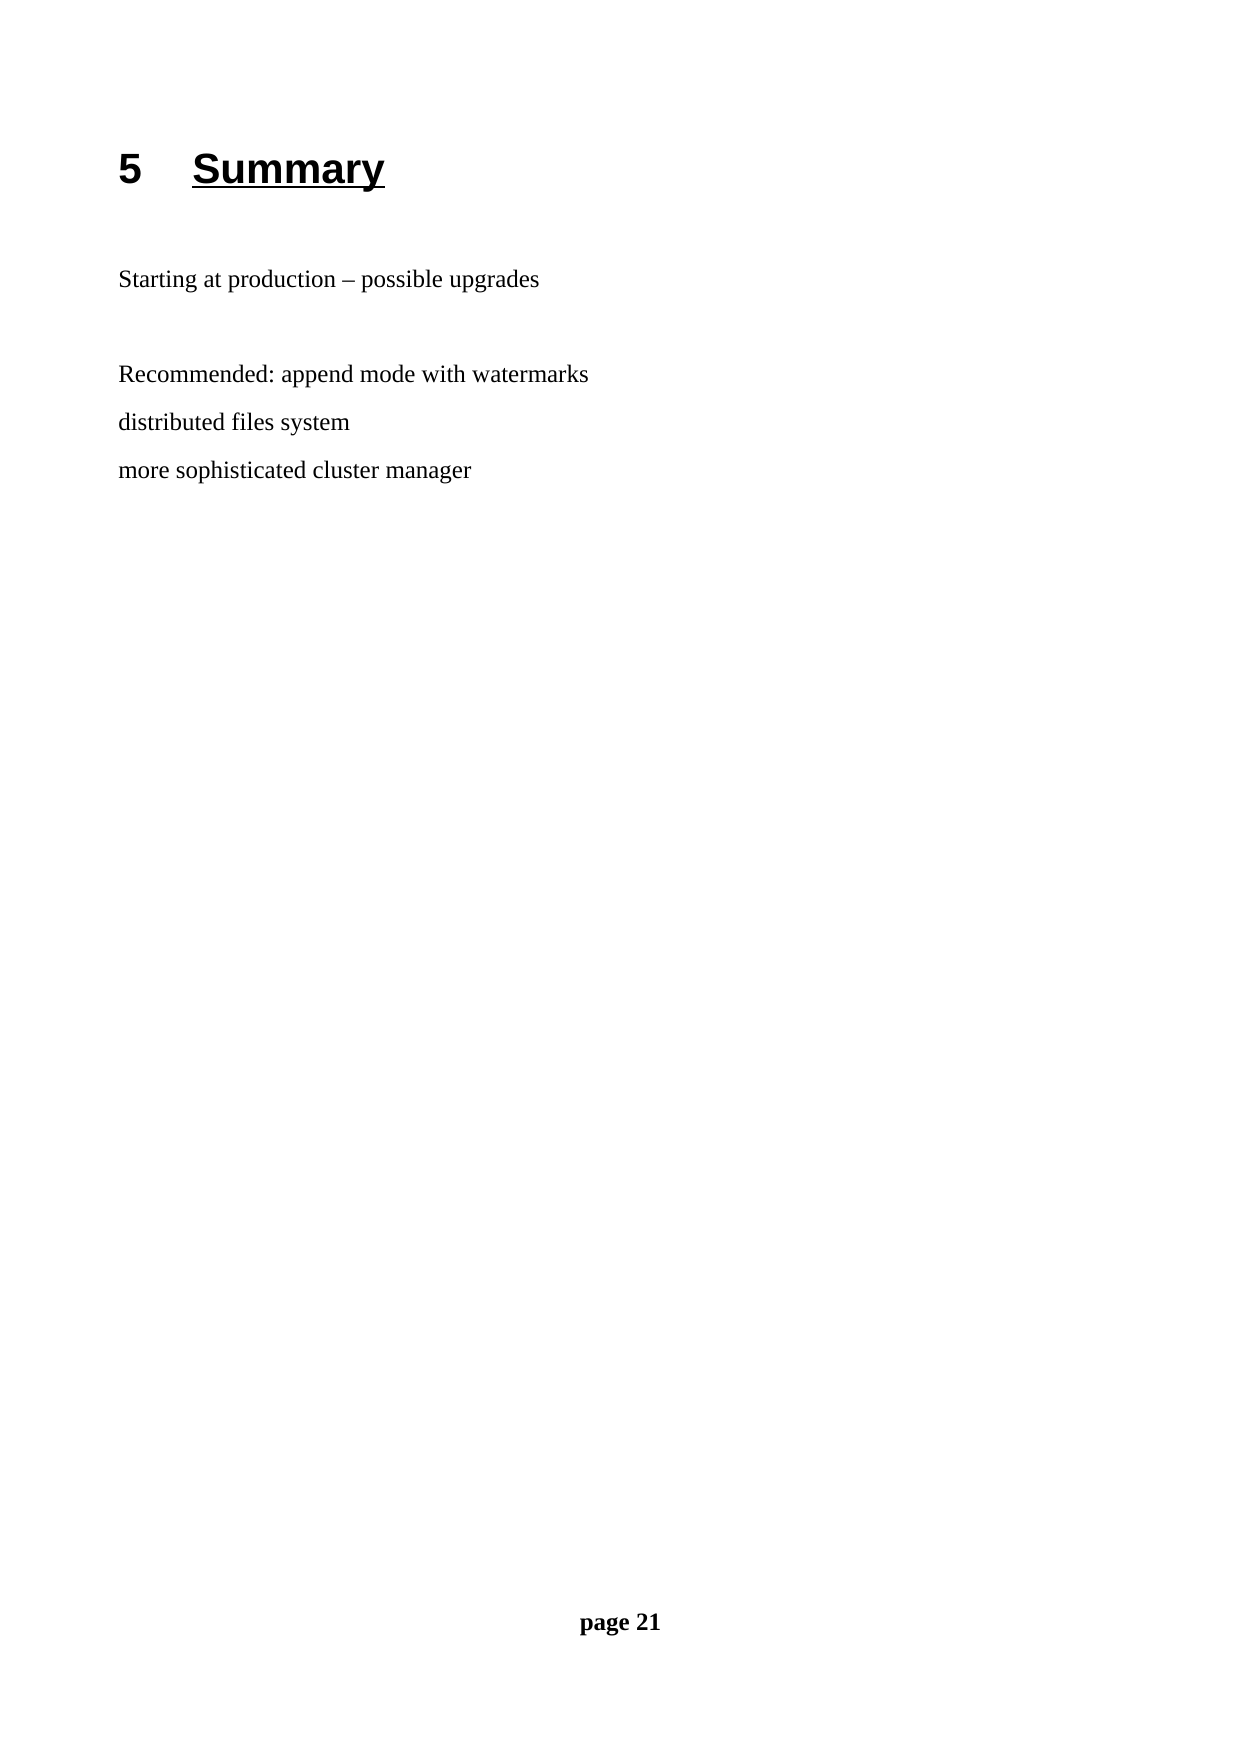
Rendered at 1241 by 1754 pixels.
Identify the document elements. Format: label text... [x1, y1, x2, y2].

text distributed files system [118, 407, 1122, 436]
text Recommended: append mode with watermarks [118, 359, 1122, 388]
subtitle Summary [118, 144, 1122, 192]
text Starting at production – possible upgrades [118, 264, 1122, 293]
text more sophisticated cluster manager [118, 455, 1122, 483]
